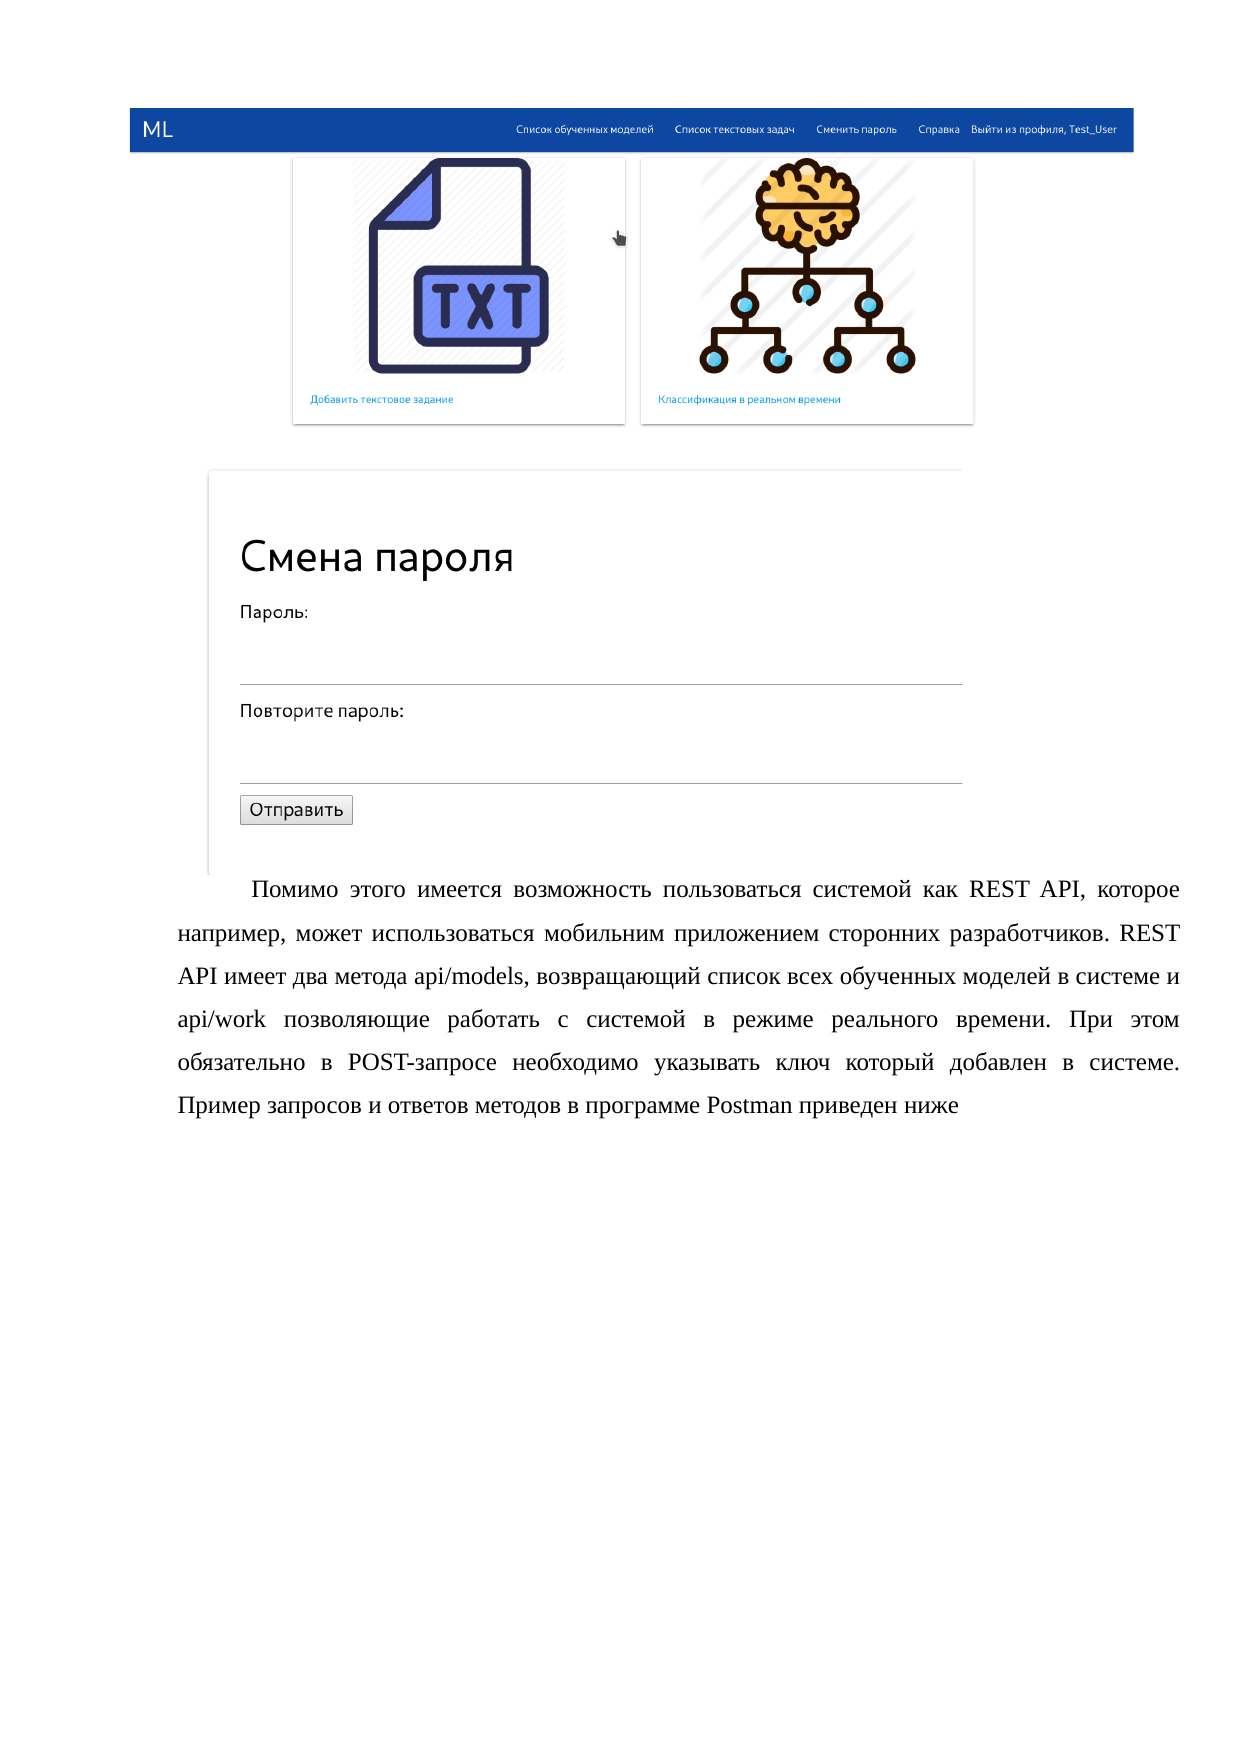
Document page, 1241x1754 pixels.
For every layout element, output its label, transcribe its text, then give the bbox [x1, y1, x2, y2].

text Помимо этого имеется возможность пользоваться системой как REST API, которое например, может использоваться мобильним приложением сторонних разработчиков. REST API имеет два метода api/models, возвращающий список всех обученных моделей в системе и api/work позволяющие работать с системой в режиме реального времени. При этом обязательно в POST-запросе необходимо указывать ключ который добавлен в системе. Пример запросов и ответов методов в программе Postman приведен ниже [177, 118, 1181, 1119]
picture [129, 108, 1134, 432]
picture [206, 468, 963, 875]
